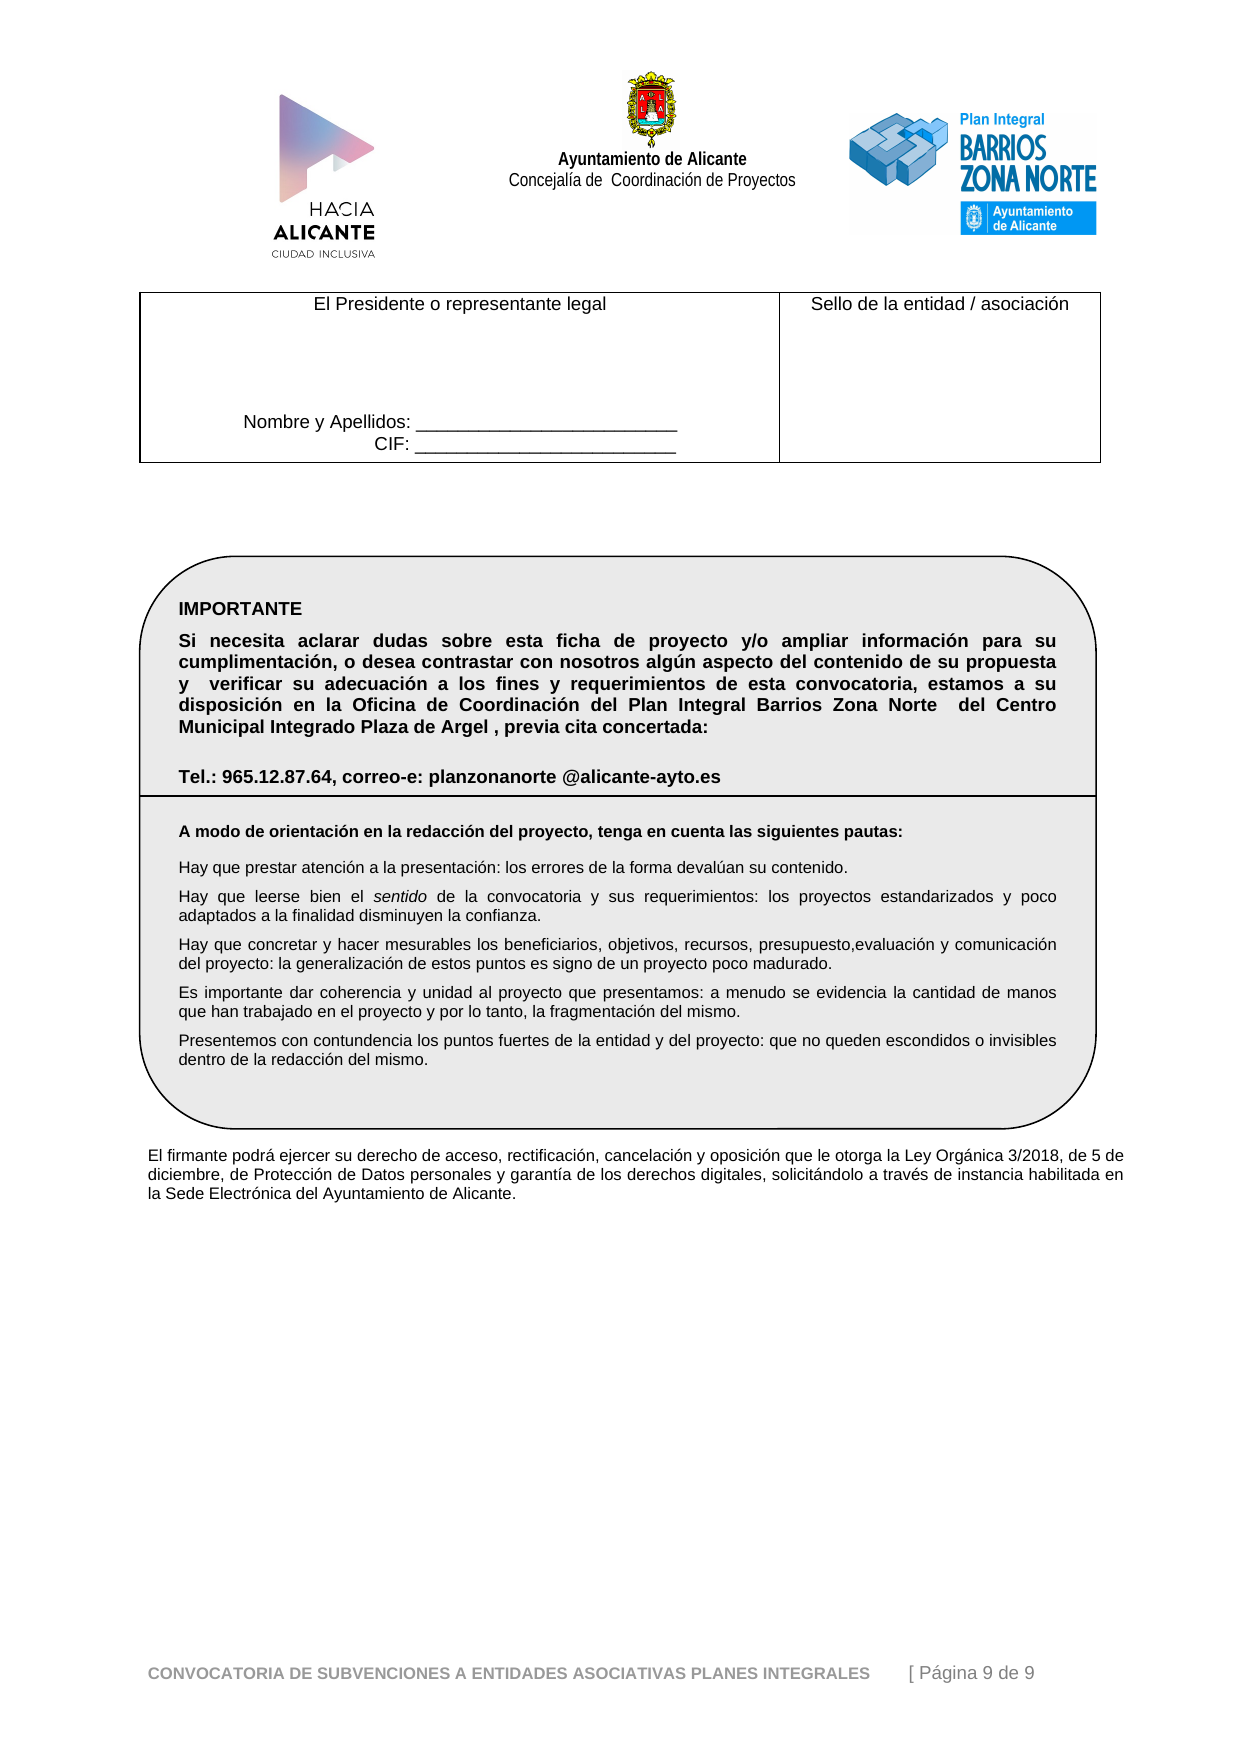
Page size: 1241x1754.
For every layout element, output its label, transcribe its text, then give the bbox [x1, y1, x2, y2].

text El firmante podrá ejercer su derecho de acceso, rectificación, cancelación y oposición que le otorga la Ley Orgánica 3/2018, de 5 de diciembre, de Protección de Datos personales y garantía de los derechos digitales, solicitándolo a través de instancia habilitada en la Sede Electrónica del Ayuntamiento de Alicante. [148, 1146, 1125, 1203]
table_cell Nombre y Apellidos: _________________________ CIF: _________________________ [236, 410, 779, 462]
table_cell [141, 410, 236, 462]
table_header Sello de la entidad / asociación [780, 293, 1100, 462]
picture [622, 70, 681, 150]
picture [1090, 169, 1097, 187]
picture [849, 113, 1097, 235]
table_header El Presidente o representante legal [141, 293, 779, 410]
picture [266, 89, 381, 263]
